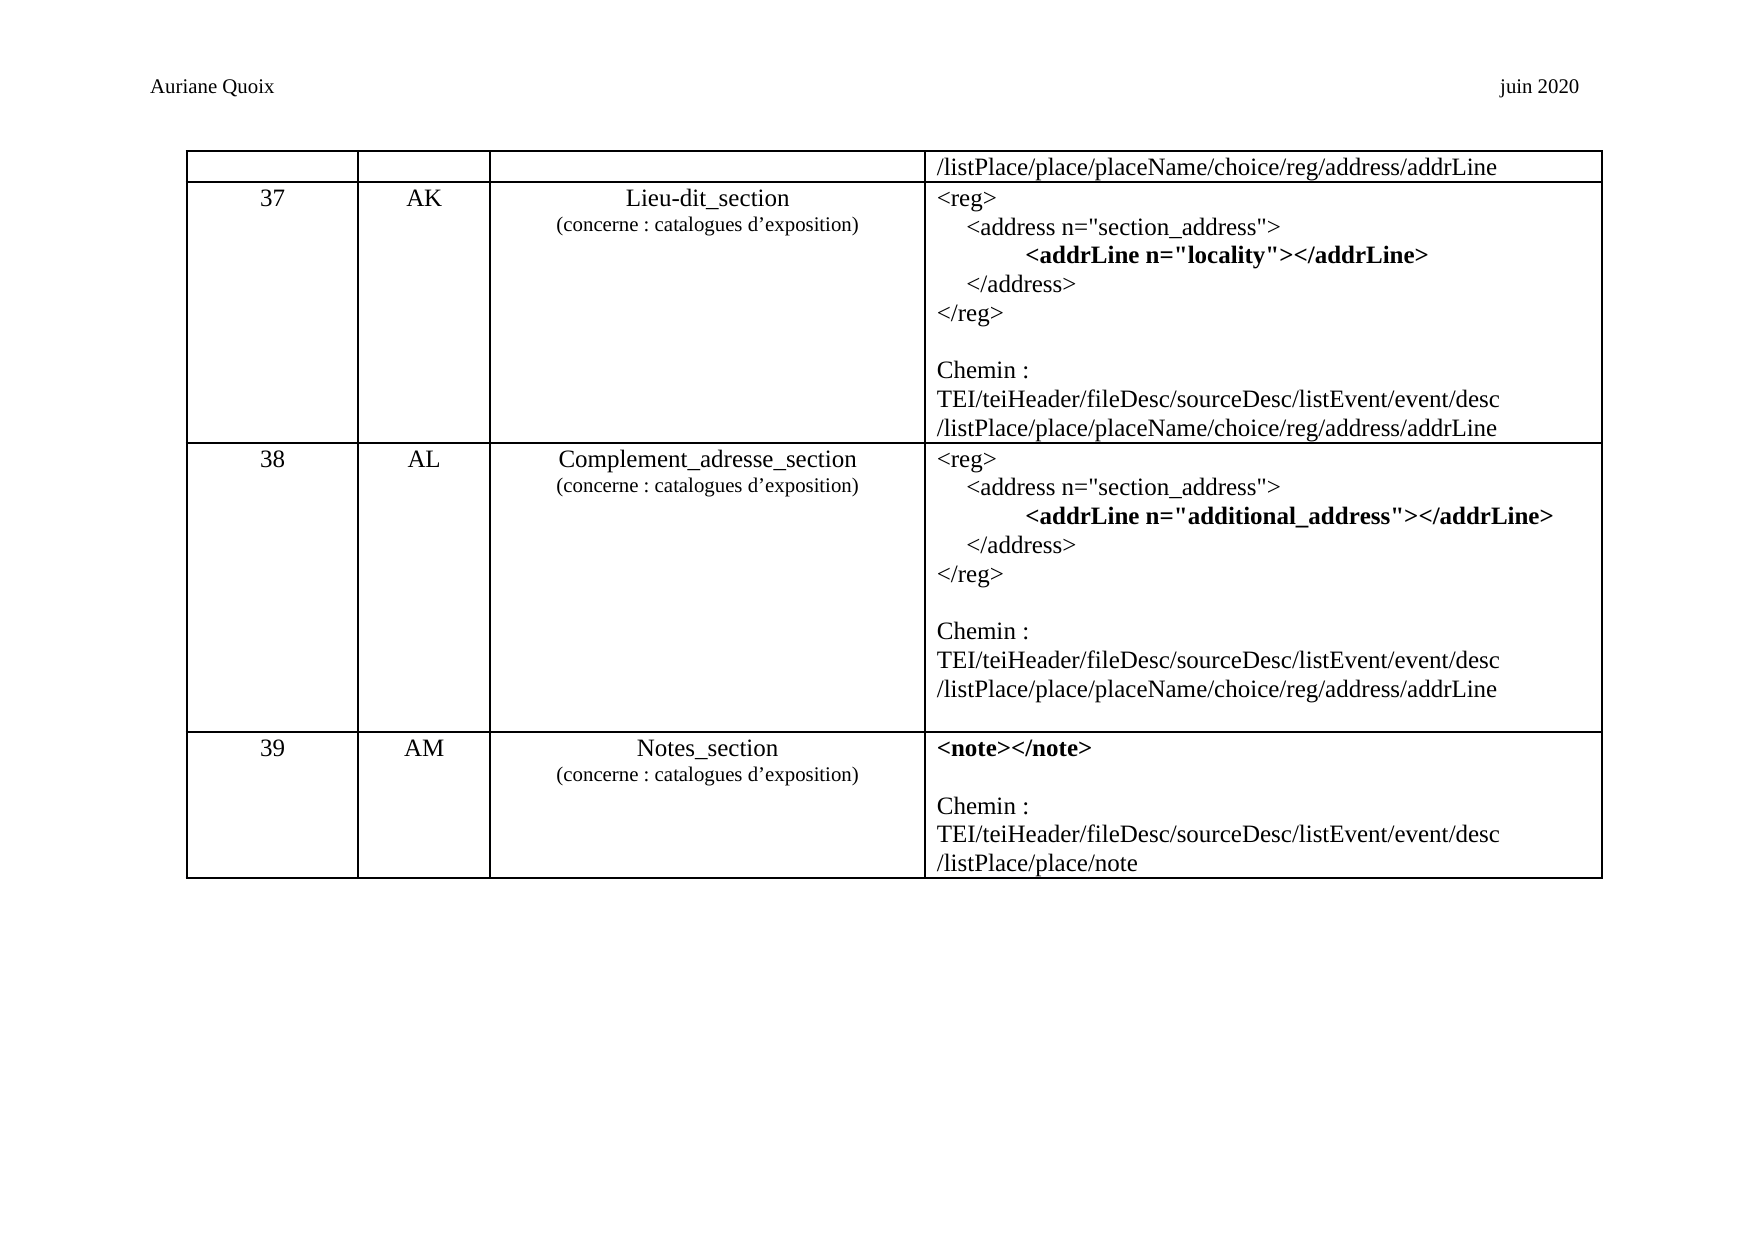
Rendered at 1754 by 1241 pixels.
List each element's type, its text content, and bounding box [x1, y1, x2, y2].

table_cell Complement_adresse_section (concerne : catalogues d’exposition) [491, 444, 924, 731]
table_cell AM [359, 733, 489, 877]
table_cell [188, 152, 357, 181]
table_cell 39 [188, 733, 357, 877]
table_cell <reg> <address n="section_address"> <addrLine n="locality"></addrLine> </address> </reg> Chemin : TEI/teiHeader/fileDesc/sourceDesc/listEvent/event/desc /listPlace/place/placeName/choice/reg/address/addrLine [926, 183, 1601, 442]
table_cell <reg> <address n="section_address"> <addrLine n="additional_address"></addrLine> </address> </reg> Chemin : TEI/teiHeader/fileDesc/sourceDesc/listEvent/event/desc /listPlace/place/placeName/choice/reg/address/addrLine [926, 444, 1601, 731]
table_cell 37 [188, 183, 357, 442]
table_cell 38 [188, 444, 357, 731]
table_cell AK [359, 183, 489, 442]
table_cell <note></note> Chemin : TEI/teiHeader/fileDesc/sourceDesc/listEvent/event/desc /listPlace/place/note [926, 733, 1601, 877]
table_cell /listPlace/place/placeName/choice/reg/address/addrLine [926, 152, 1601, 181]
table_cell [491, 152, 924, 181]
table_cell Notes_section (concerne : catalogues d’exposition) [491, 733, 924, 877]
table_cell [359, 152, 489, 181]
table_cell AL [359, 444, 489, 731]
table_cell Lieu-dit_section (concerne : catalogues d’exposition) [491, 183, 924, 442]
